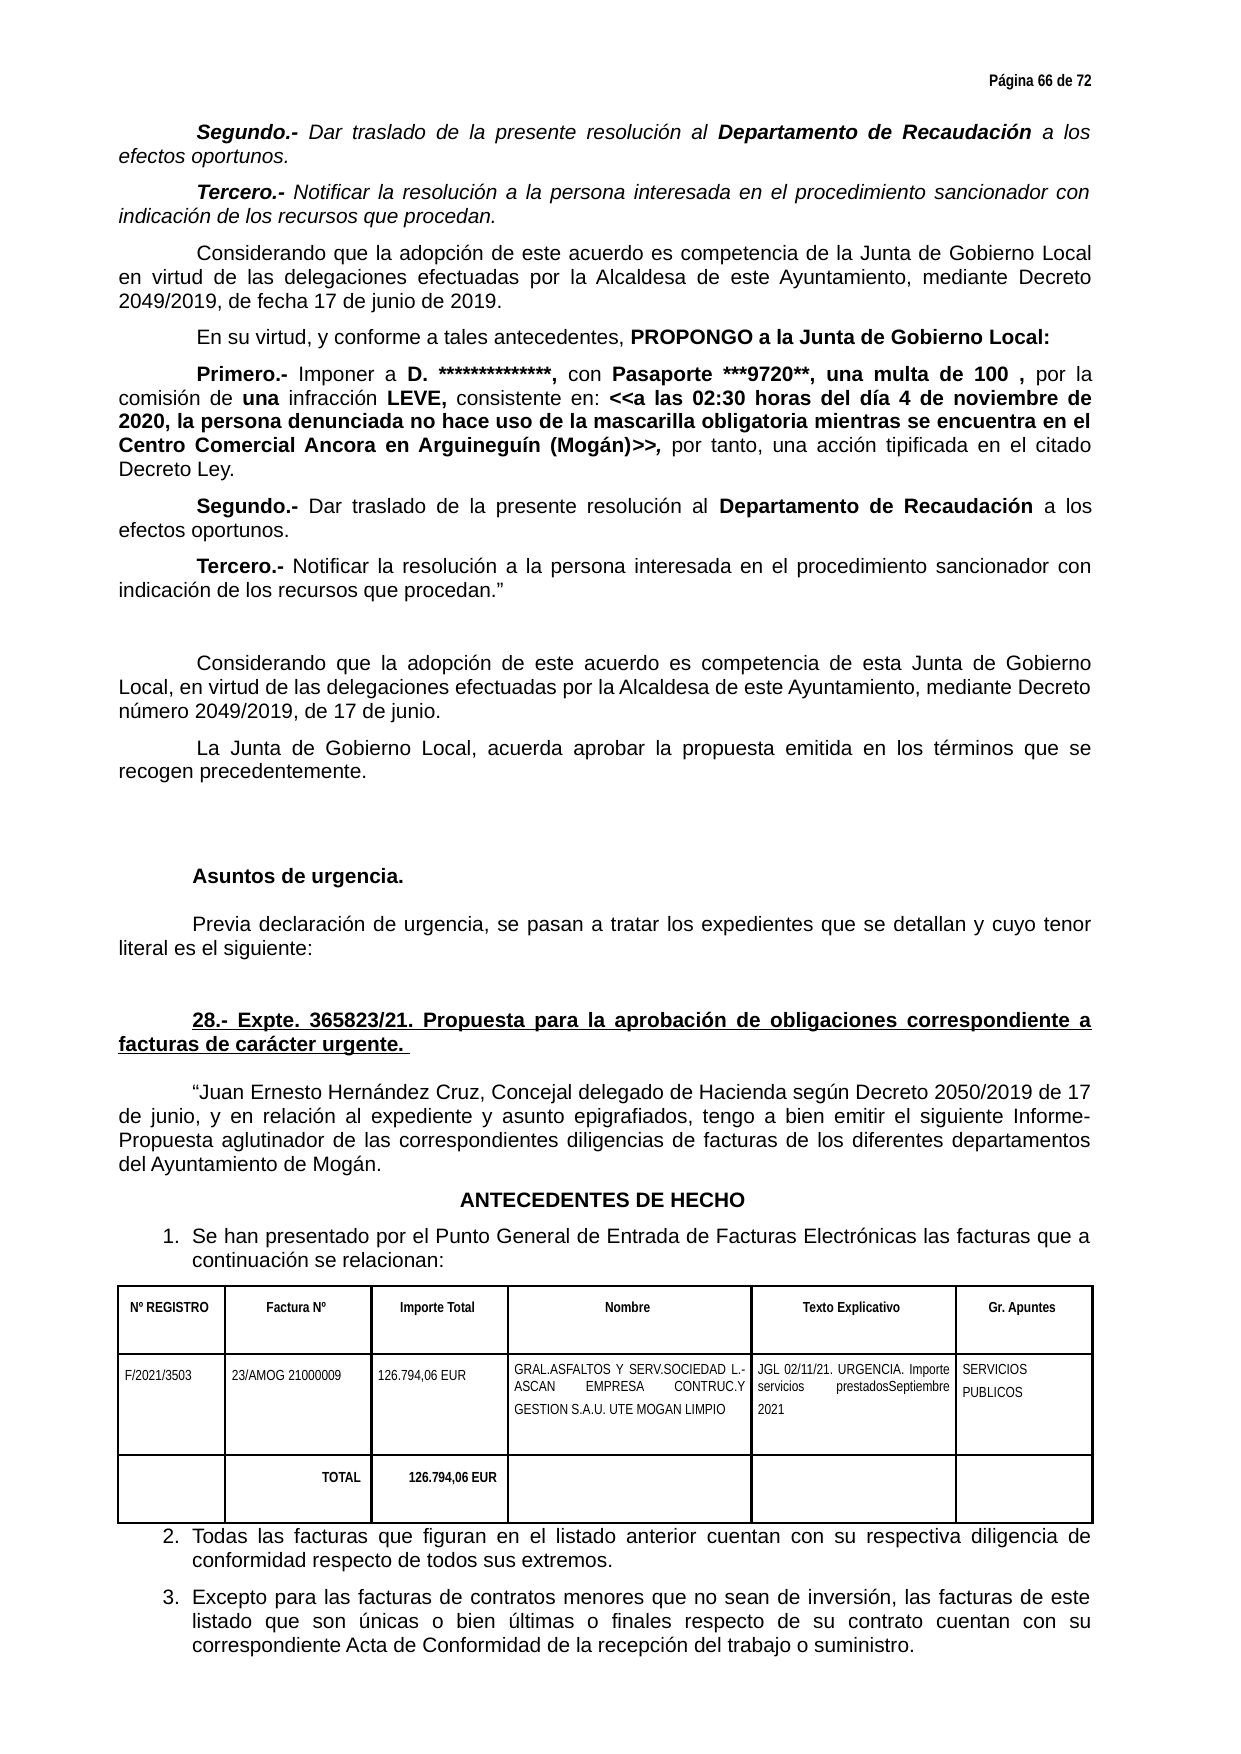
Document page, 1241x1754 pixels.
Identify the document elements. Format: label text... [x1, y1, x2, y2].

list Se han presentado por el Punto General de Entrada de Facturas Electrónicas las facturas que a continuación se relacionan: [162, 1224, 1092, 1272]
text Segundo.- Dar traslado de la presente resolución al Departamento de Recaudación a los efectos oportunos. [118, 120, 1092, 168]
table_cell TOTAL [226, 1456, 370, 1522]
table_cell GRAL.ASFALTOS Y SERV.SOCIEDAD L.- ASCAN EMPRESA CONTRUC.Y GESTION S.A.U. UTE MOGAN LIMPIO [509, 1355, 750, 1454]
table_header Gr. Apuntes [957, 1287, 1091, 1353]
text La Junta de Gobierno Local, acuerda aprobar la propuesta emitida en los términos que se recogen precedentemente. [118, 735, 1092, 783]
table_cell SERVICIOS PUBLICOS [957, 1355, 1091, 1454]
text Segundo.- Dar traslado de la presente resolución al Departamento de Recaudación a los efectos oportunos. [118, 494, 1092, 542]
text Considerando que la adopción de este acuerdo es competencia de esta Junta de Gobierno Local, en virtud de las delegaciones efectuadas por la Alcaldesa de este Ayuntamiento, mediante Decreto número 2049/2019, de 17 de junio. [118, 651, 1092, 723]
table_header Nombre [509, 1287, 750, 1353]
table_header Factura Nº [226, 1287, 370, 1353]
table_cell [509, 1456, 750, 1522]
text Tercero.- Notificar la resolución a la persona interesada en el procedimiento sancionador con indicación de los recursos que procedan.” [118, 554, 1092, 602]
table_cell 23/AMOG 21000009 [226, 1355, 370, 1454]
text 28.- Expte. 365823/21. Propuesta para la aprobación de obligaciones correspondiente a facturas de carácter urgente. [118, 1008, 1092, 1056]
text En su virtud, y conforme a tales antecedentes, PROPONGO a la Junta de Gobierno Local: [118, 325, 1092, 349]
table_cell F/2021/3503 [119, 1355, 224, 1454]
text “Juan Ernesto Hernández Cruz, Concejal delegado de Hacienda según Decreto 2050/2019 de 17 de junio, y en relación al expediente y asunto epigrafiados, tengo a bien emitir el siguiente Informe-Propuesta aglutinador de las correspondientes diligencias de facturas de los diferentes departamentos del Ayuntamiento de Mogán. [118, 1079, 1092, 1175]
list Todas las facturas que figuran en el listado anterior cuentan con su respectiva diligencia de conformidad respecto de todos sus extremos. [162, 1524, 1092, 1572]
table_cell [753, 1456, 955, 1522]
text ANTECEDENTES DE HECHO [118, 1188, 1092, 1212]
text Tercero.- Notificar la resolución a la persona interesada en el procedimiento sancionador con indicación de los recursos que procedan. [118, 180, 1092, 228]
list Excepto para las facturas de contratos menores que no sean de inversión, las facturas de este listado que son únicas o bien últimas o finales respecto de su contrato cuentan con su correspondiente Acta de Conformidad de la recepción del trabajo o suministro. [162, 1585, 1092, 1657]
table_cell JGL 02/11/21. URGENCIA. Importe servicios prestadosSeptiembre 2021 [753, 1355, 955, 1454]
table_header Nº REGISTRO [119, 1287, 224, 1353]
table_cell [957, 1456, 1091, 1522]
table_cell [119, 1456, 224, 1522]
text Previa declaración de urgencia, se pasan a tratar los expedientes que se detallan y cuyo tenor literal es el siguiente: [118, 912, 1092, 960]
text Primero.- Imponer a D. **************, con Pasaporte ***9720**, una multa de 100 , por la comisión de una infracción LEVE, consistente en: <<a las 02:30 horas del día 4 de noviembre de 2020, la persona denunciada no hace uso de la mascarilla obligatoria mientras se encuentra en el Centro Comercial Ancora en Arguineguín (Mogán)>>, por tanto, una acción tipificada en el citado Decreto Ley. [118, 361, 1092, 481]
text Considerando que la adopción de este acuerdo es competencia de la Junta de Gobierno Local en virtud de las delegaciones efectuadas por la Alcaldesa de este Ayuntamiento, mediante Decreto 2049/2019, de fecha 17 de junio de 2019. [118, 241, 1092, 312]
table_cell 126.794,06 EUR [373, 1456, 507, 1522]
table_cell 126.794,06 EUR [373, 1355, 507, 1454]
text Asuntos de urgencia. [118, 864, 1092, 888]
table_header Importe Total [373, 1287, 507, 1353]
table_header Texto Explicativo [753, 1287, 955, 1353]
